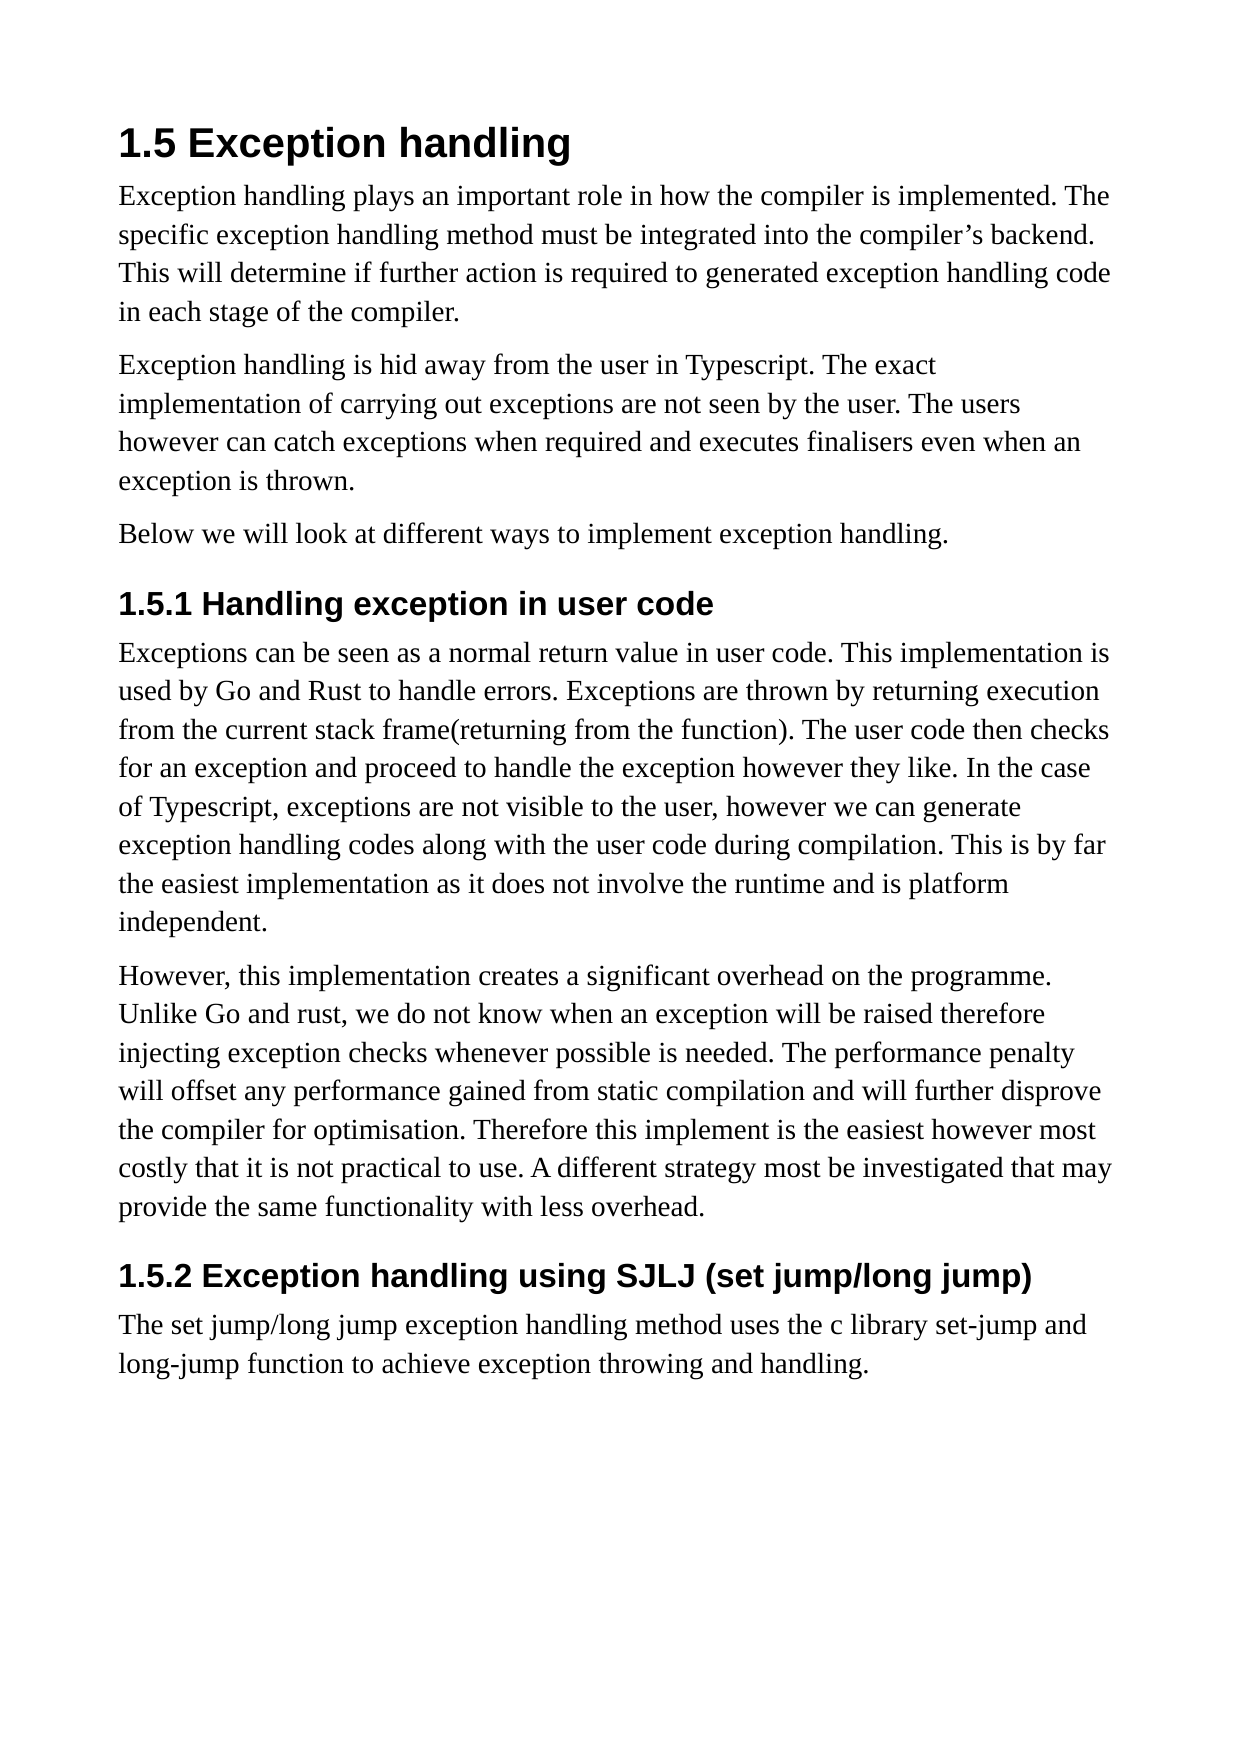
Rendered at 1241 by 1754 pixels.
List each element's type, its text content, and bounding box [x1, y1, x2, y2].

text However, this implementation creates a significant overhead on the programme. Unlike Go and rust, we do not know when an exception will be raised therefore injecting exception checks whenever possible is needed. The performance penalty will offset any performance gained from static compilation and will further disprove the compiler for optimisation. Therefore this implement is the easiest however most costly that it is not practical to use. A different strategy most be investigated that may provide the same functionality with less overhead. [118, 958, 1122, 1222]
text Exception handling plays an important role in how the compiler is implemented. The specific exception handling method must be integrated into the compiler’s backend. This will determine if further action is required to generated exception handling code in each stage of the compiler. [118, 178, 1122, 328]
subtitle 1.5.2 Exception handling using SJLJ (set jump/long jump) [118, 1257, 1122, 1295]
subtitle 1.5.1 Handling exception in user code [118, 584, 1122, 622]
subtitle 1.5 Exception handling [118, 118, 1122, 166]
text The set jump/long jump exception handling method uses the c library set-jump and long-jump function to achieve exception throwing and handling. [118, 1307, 1122, 1379]
text Exceptions can be seen as a normal return value in user code. This implementation is used by Go and Rust to handle errors. Exceptions are thrown by returning execution from the current stack frame(returning from the function). The user code then checks for an exception and proceed to handle the exception however they like. In the case of Typescript, exceptions are not visible to the user, however we can generate exception handling codes along with the user code during compilation. This is by far the easiest implementation as it does not involve the runtime and is platform independent. [118, 635, 1122, 938]
text Below we will look at different ways to implement exception handling. [118, 516, 1122, 549]
text Exception handling is hid away from the user in Typescript. The exact implementation of carrying out exceptions are not seen by the user. The users however can catch exceptions when required and executes finalisers even when an exception is thrown. [118, 347, 1122, 496]
